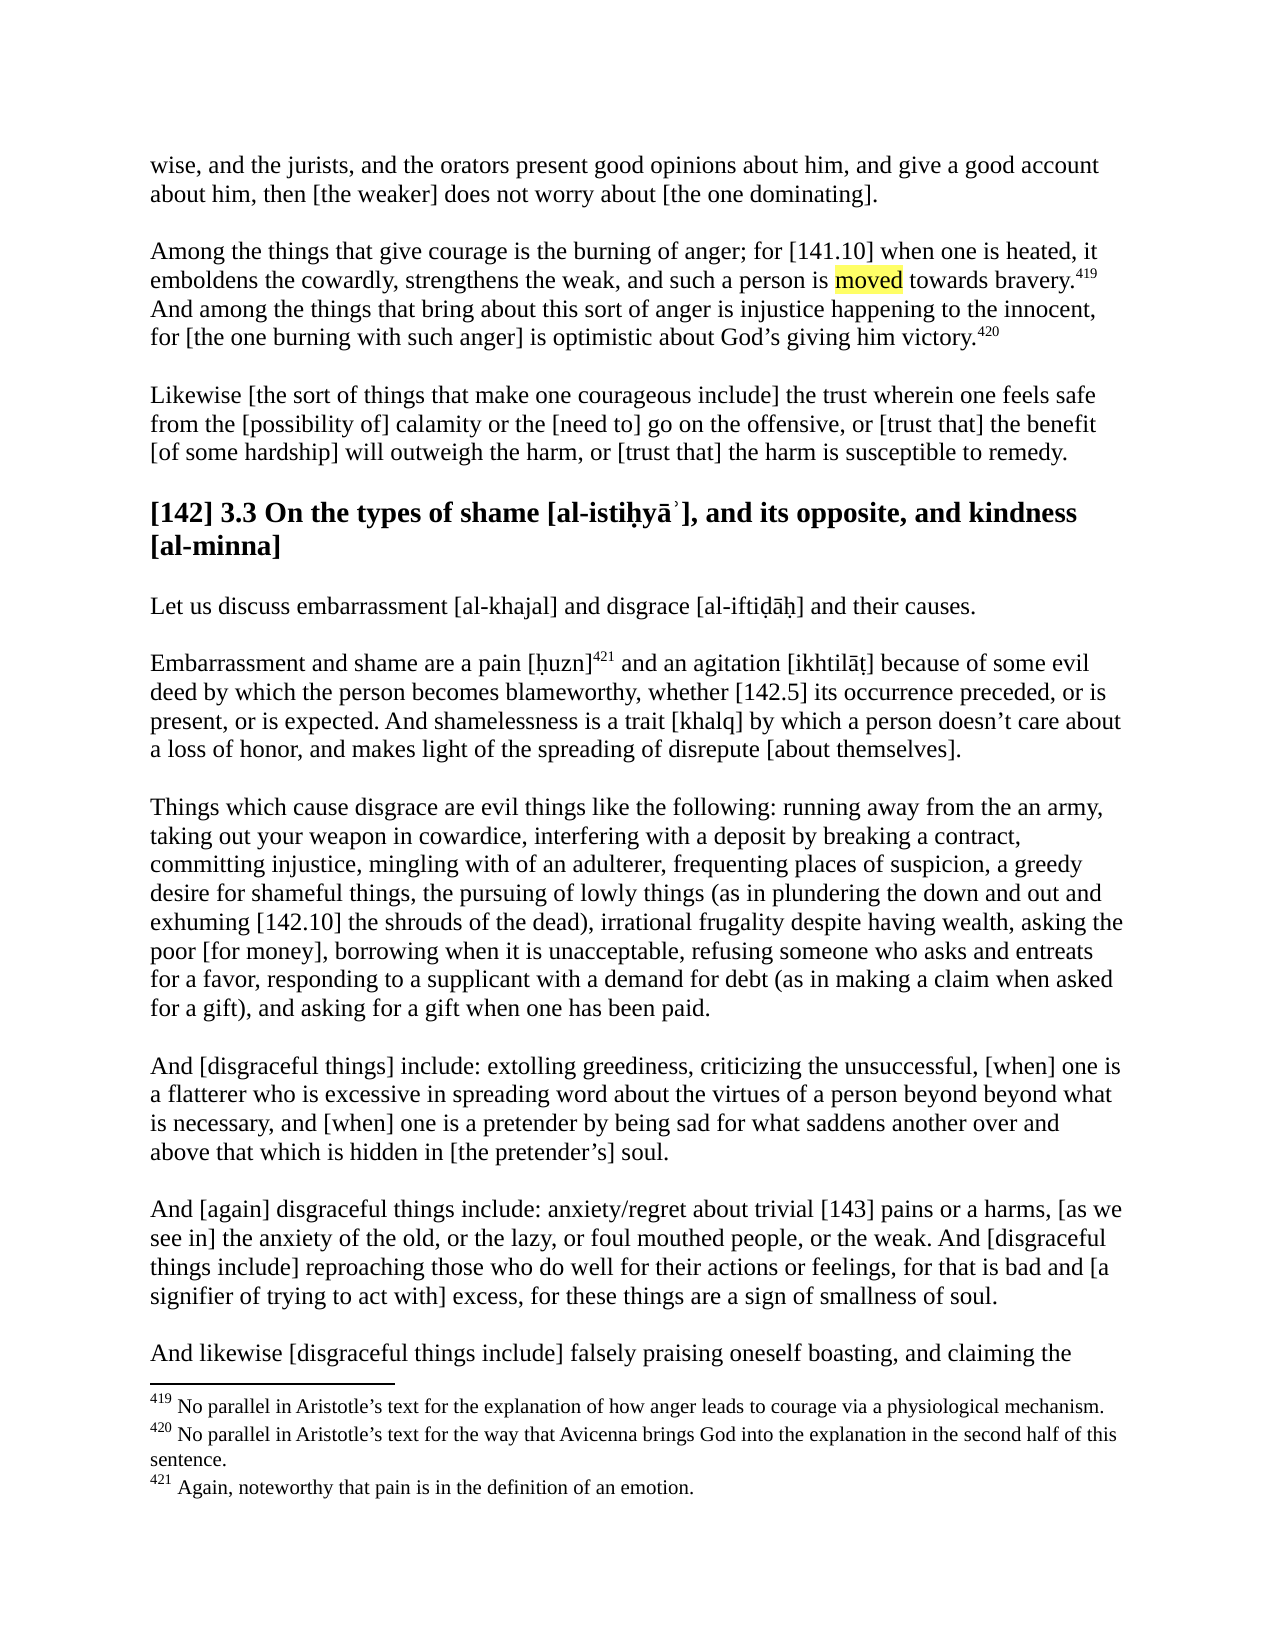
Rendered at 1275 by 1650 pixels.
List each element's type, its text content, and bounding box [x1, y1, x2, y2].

text No parallel in Aristotle’s text for the way that Avicenna brings God into the explanation in the second half of this sentence. [150, 1418, 1125, 1471]
text Things which cause disgrace are evil things like the following: running away from the an army, taking out your weapon in cowardice, interfering with a deposit by breaking a contract, committing injustice, mingling with of an adulterer, frequenting places of suspicion, a greedy desire for shameful things, the pursuing of lowly things (as in plundering the down and out and exhuming [142.10] the shrouds of the dead), irrational frugality despite having wealth, asking the poor [for money], borrowing when it is unacceptable, refusing someone who asks and entreats for a favor, responding to a supplicant with a demand for debt (as in making a claim when asked for a gift), and asking for a gift when one has been paid. [150, 792, 1125, 1022]
text Let us discuss embarrassment [al-khajal] and disgrace [al-iftiḍāḥ] and their causes. [150, 591, 1125, 619]
text Likewise [the sort of things that make one courageous include] the trust wherein one feels safe from the [possibility of] calamity or the [need to] go on the offensive, or [trust that] the benefit [of some hardship] will outweigh the harm, or [trust that] the harm is susceptible to remedy. [150, 380, 1125, 466]
text Embarrassment and shame are a pain [ḥuzn] and an agitation [ikhtilāṭ] because of some evil deed by which the person becomes blameworthy, whether [142.5] its occurrence preceded, or is present, or is expected. And shamelessness is a trait [khalq] by which a person doesn’t care about a loss of honor, and makes light of the spreading of disrepute [about themselves]. [150, 648, 1125, 763]
text Among the things that give courage is the burning of anger; for [141.10] when one is heated, it emboldens the cowardly, strengthens the weak, and such a person is moved towards bravery. And among the things that bring about this sort of anger is injustice happening to the innocent, for [the one burning with such anger] is optimistic about God’s giving him victory. [150, 236, 1125, 351]
text And likewise [disgraceful things include] falsely praising oneself boasting, and claiming the [150, 1338, 1125, 1367]
subtitle [142] 3.3 On the types of shame [al-istiḥyāʾ], and its opposite, and kindness [al-minna] [150, 495, 1125, 562]
text Again, noteworthy that pain is in the definition of an emotion. [150, 1471, 1125, 1500]
text No parallel in Aristotle’s text for the explanation of how anger leads to courage via a physiological mechanism. [150, 1390, 1125, 1418]
text wise, and the jurists, and the orators present good opinions about him, and give a good account about him, then [the weaker] does not worry about [the one dominating]. [150, 150, 1125, 207]
text And [disgraceful things] include: extolling greediness, criticizing the unsuccessful, [when] one is a flatterer who is excessive in spreading word about the virtues of a person beyond beyond what is necessary, and [when] one is a pretender by being sad for what saddens another over and above that which is hidden in [the pretender’s] soul. [150, 1051, 1125, 1166]
text And [again] disgraceful things include: anxiety/regret about trivial [143] pains or a harms, [as we see in] the anxiety of the old, or the lazy, or foul mouthed people, or the weak. And [disgraceful things include] reproaching those who do well for their actions or feelings, for that is bad and [a signifier of trying to act with] excess, for these things are a sign of smallness of soul. [150, 1194, 1125, 1309]
